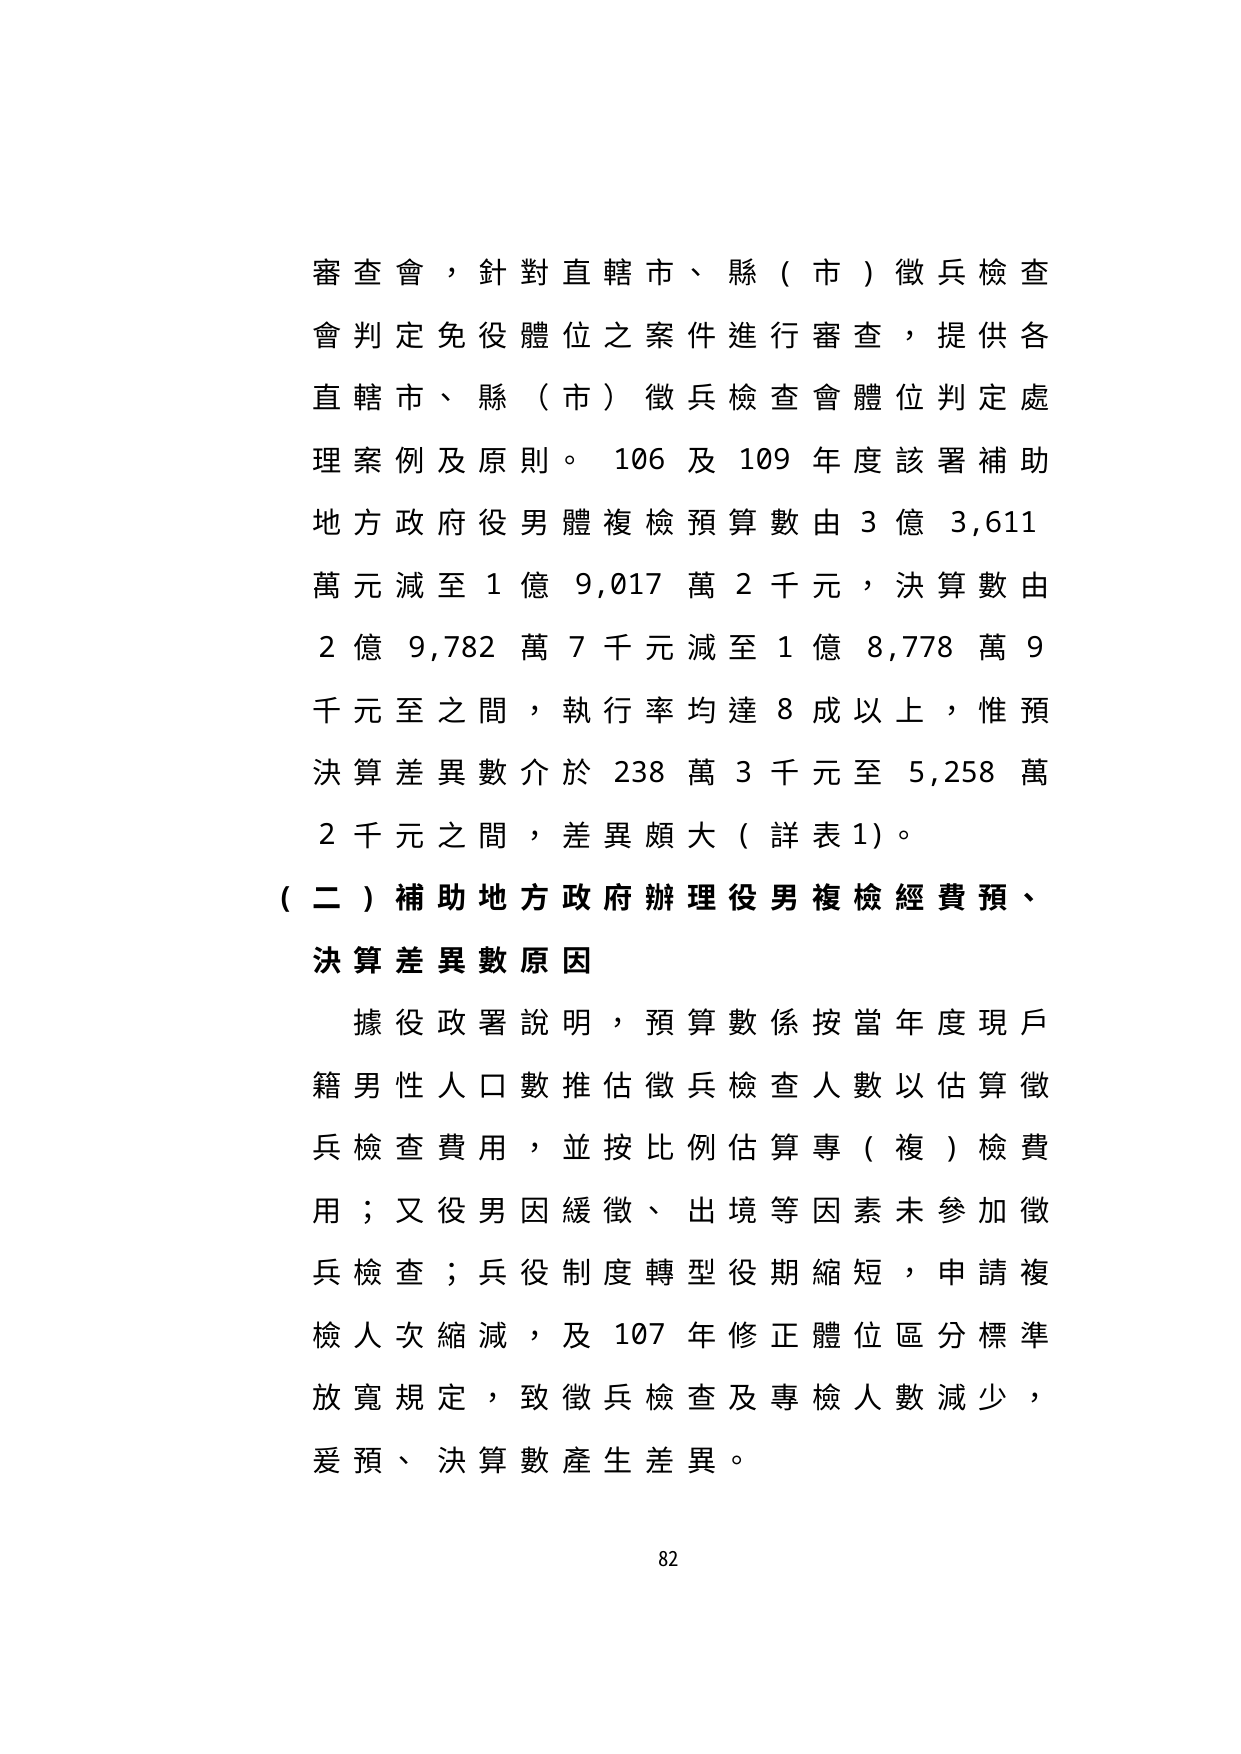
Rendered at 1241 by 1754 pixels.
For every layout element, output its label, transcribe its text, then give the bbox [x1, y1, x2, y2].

text 審查會，針對直轄市、縣(市)徵兵檢查會判定免役體位之案件進行審查，提供各直轄市、縣（市）徵兵檢查會體位判定處理案例及原則。106及109年度該署補助地方政府役男體複檢預算數由3億3,611萬元減至1億9,017萬2千元，決算數由2億9,782萬7千元減至1億8,778萬9千元至之間，執行率均達8成以上，惟預決算差異數介於238萬3千元至5,258萬2千元之間，差異頗大(詳表1)。 [269, 229, 1056, 854]
text (二)補助地方政府辦理役男複檢經費預、決算差異數原因 [240, 854, 1056, 979]
text 據役政署說明，預算數係按當年度現戶籍男性人口數推估徵兵檢查人數以估算徵兵檢查費用，並按比例估算專(複)檢費用；又役男因緩徵、出境等因素未參加徵兵檢查；兵役制度轉型役期縮短，申請複檢人次縮減，及107年修正體位區分標準放寬規定，致徵兵檢查及專檢人數減少，爰預、決算數產生差異。 [269, 979, 1056, 1479]
